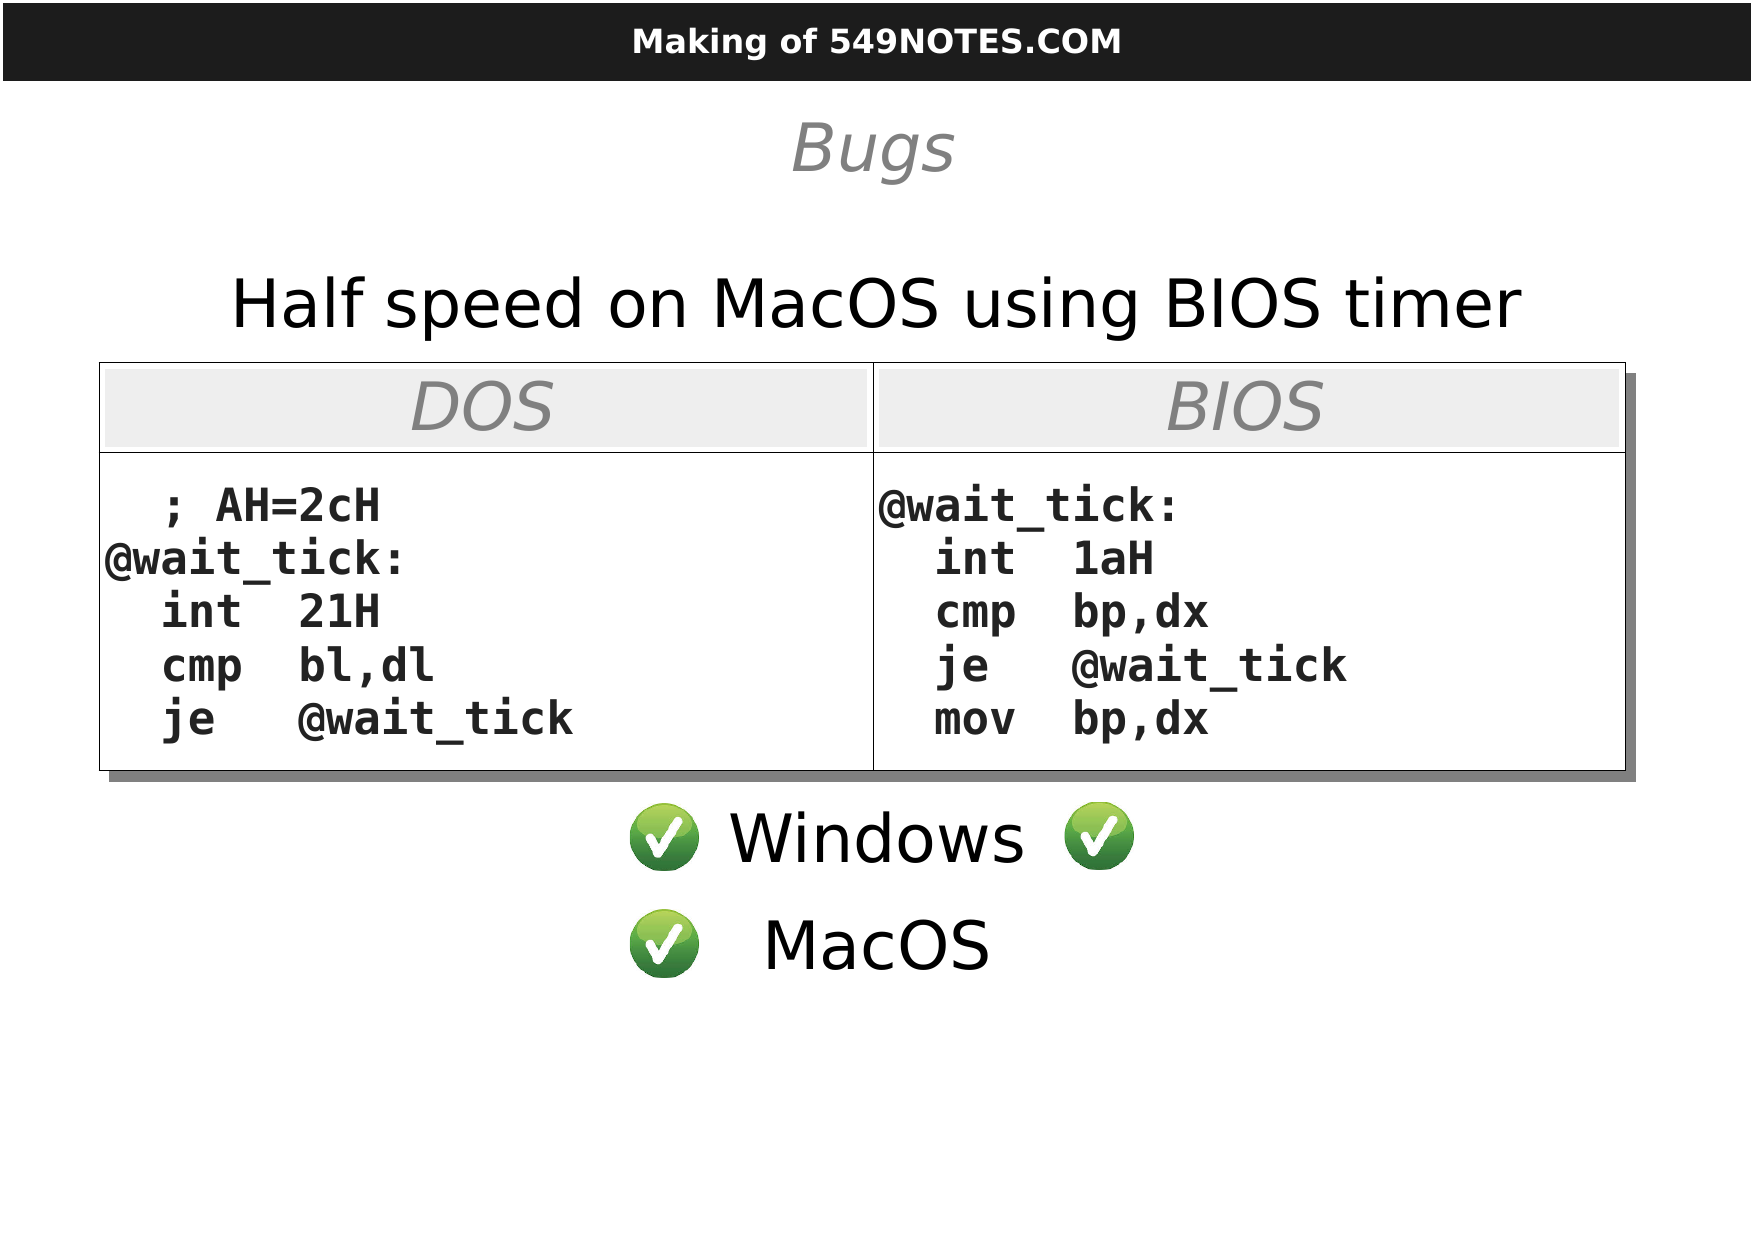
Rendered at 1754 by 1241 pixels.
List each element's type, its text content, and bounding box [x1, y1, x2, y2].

picture [629, 803, 700, 871]
table_cell ; AH=2cH @wait_tick: int 21H cmp bl,dl je @wait_tick [100, 453, 873, 770]
text MacOS [3, 908, 1751, 985]
table_header DOS [100, 363, 873, 452]
picture [629, 909, 700, 978]
text Bugs [3, 110, 1751, 188]
table_header BIOS [874, 363, 1625, 452]
text Half speed on MacOS using BIOS timer [3, 265, 1751, 343]
picture [1064, 802, 1135, 870]
table_cell @wait_tick: int 1aH cmp bp,dx je @wait_tick mov bp,dx [874, 453, 1625, 770]
text Windows [3, 801, 1751, 879]
